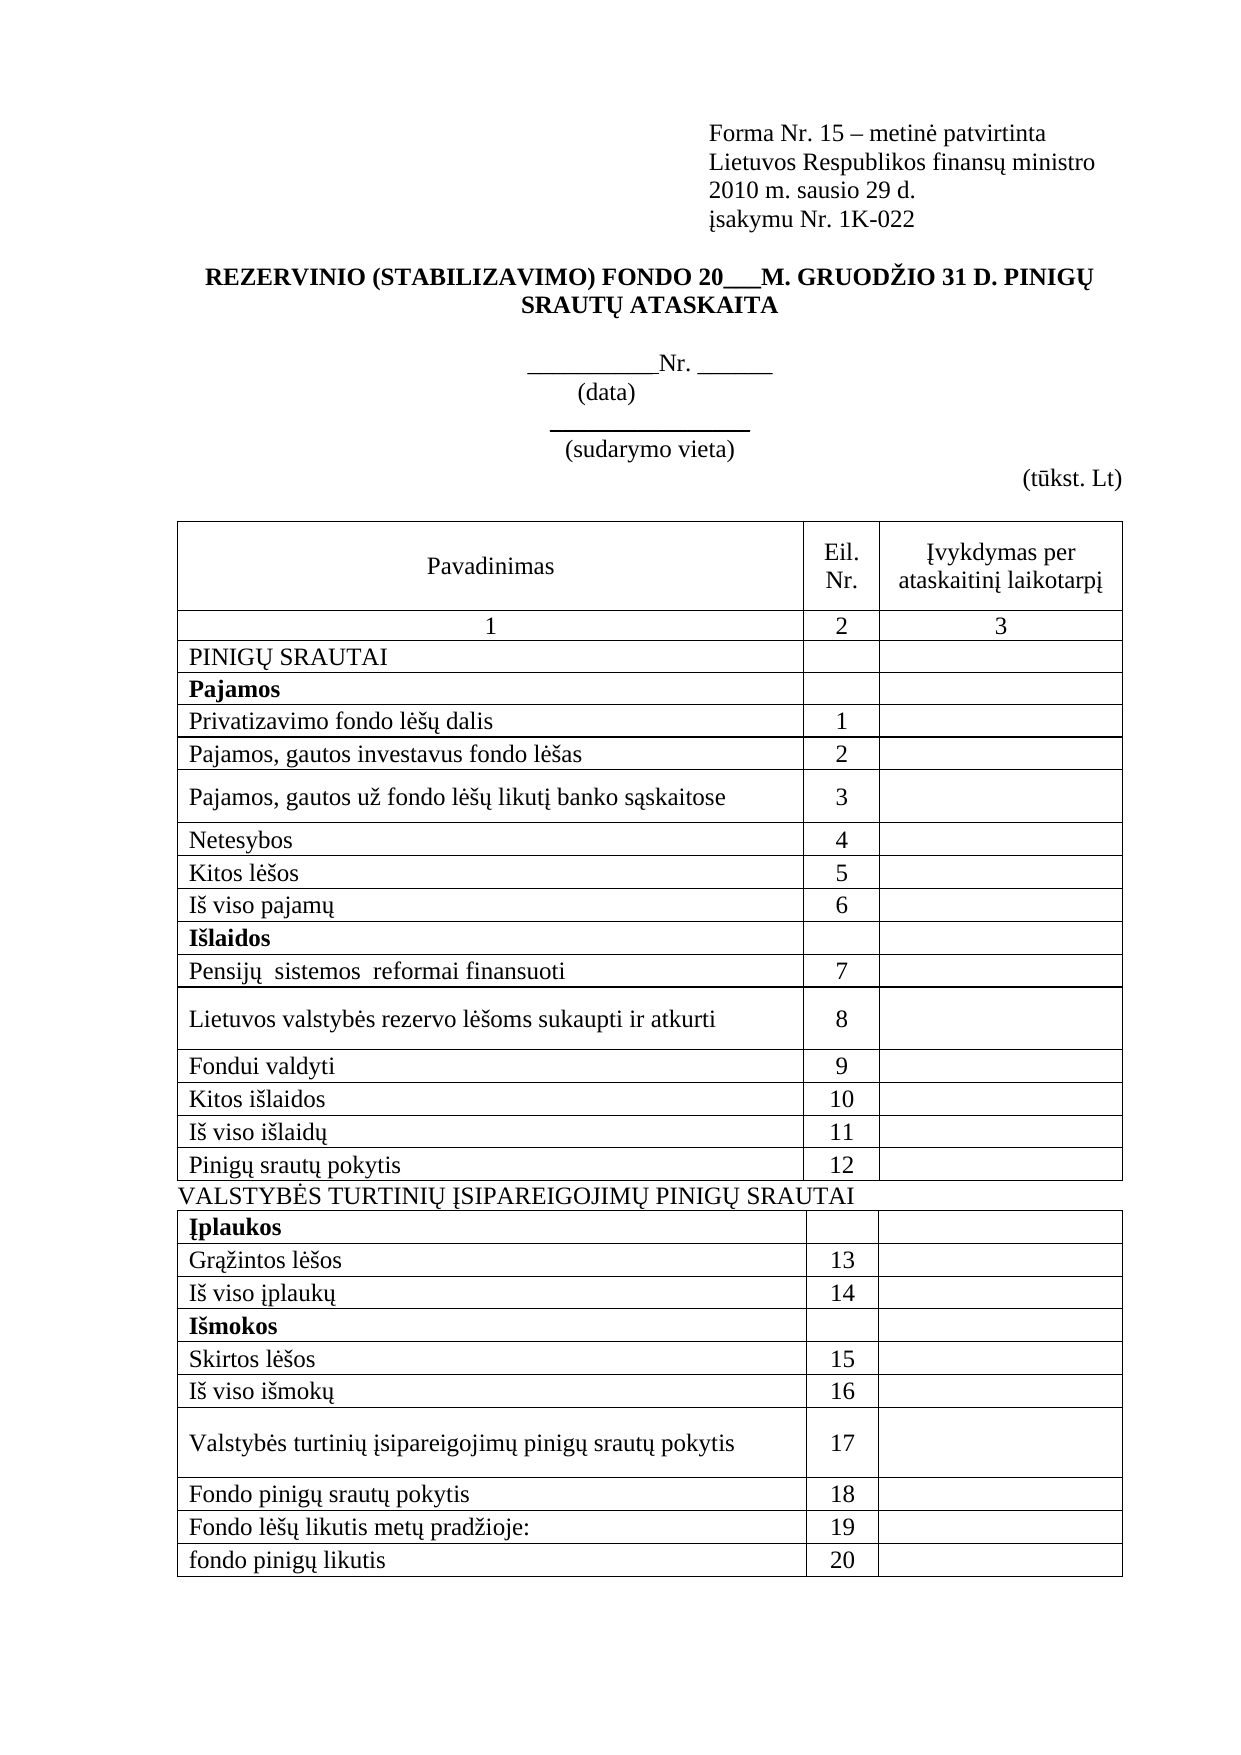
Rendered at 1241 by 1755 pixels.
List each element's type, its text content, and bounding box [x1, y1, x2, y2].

table_cell 15 [807, 1342, 878, 1374]
table_cell [880, 1116, 1122, 1147]
table_cell [880, 1050, 1122, 1082]
table_cell Kitos lėšos [178, 856, 803, 888]
table_cell [880, 770, 1122, 822]
table_cell Iš viso pajamų [178, 889, 803, 921]
table_cell Skirtos lėšos [178, 1342, 806, 1374]
text REZERVINIO (STABILIZAVIMO) FONDO 20___M. GRUODŽIO 31 D. PINIGŲ SRAUTŲ ATASKAITA [177, 262, 1122, 319]
table_cell 1 [178, 611, 803, 639]
table_cell 14 [807, 1277, 878, 1308]
table_header Pavadinimas [178, 522, 803, 610]
text (sudarymo vieta) [177, 434, 1122, 463]
table_cell [879, 1375, 1122, 1407]
table_header [879, 1211, 1122, 1243]
table_header Eil. Nr. [804, 522, 879, 610]
table_cell Iš viso išmokų [178, 1375, 806, 1407]
table_cell 19 [807, 1511, 878, 1543]
table_header Įplaukos [178, 1211, 806, 1243]
table_cell 16 [807, 1375, 878, 1407]
text įsakymu Nr. 1K-022 [177, 204, 1122, 233]
table_cell Išmokos [178, 1309, 806, 1341]
table_cell [879, 1544, 1122, 1576]
table_cell [879, 1408, 1122, 1477]
table_cell 20 [807, 1544, 878, 1576]
table_cell Fondo pinigų srautų pokytis [178, 1478, 806, 1510]
table_cell Privatizavimo fondo lėšų dalis [178, 705, 803, 736]
table_cell [880, 738, 1122, 769]
text (data) [577, 377, 1122, 406]
table_cell [880, 673, 1122, 703]
text __________ Nr. ______ [177, 348, 1122, 377]
table_cell Iš viso išlaidų [178, 1116, 803, 1147]
table_cell [880, 823, 1122, 855]
text (tūkst. Lt) [177, 463, 1122, 492]
table_cell [879, 1478, 1122, 1510]
table_cell 11 [804, 1116, 879, 1147]
table_cell [879, 1342, 1122, 1374]
table_cell 8 [804, 988, 879, 1049]
table_cell Pajamos [178, 673, 803, 703]
table_cell Grąžintos lėšos [178, 1244, 806, 1276]
table_cell 12 [804, 1148, 879, 1180]
text Lietuvos Respublikos finansų ministro [177, 147, 1122, 176]
table_cell [807, 1309, 878, 1341]
table_cell 17 [807, 1408, 878, 1477]
table_cell Valstybės turtinių įsipareigojimų pinigų srautų pokytis [178, 1408, 806, 1477]
table_cell [879, 1277, 1122, 1308]
table_cell 2 [804, 611, 879, 639]
table_cell 7 [804, 955, 879, 986]
table_cell [880, 1148, 1122, 1180]
table_cell [804, 641, 879, 672]
table_cell Pajamos, gautos už fondo lėšų likutį banko sąskaitose [178, 770, 803, 822]
table_cell [880, 889, 1122, 921]
table_cell [880, 856, 1122, 888]
table_cell [879, 1309, 1122, 1341]
table_header Įvykdymas per ataskaitinį laikotarpį [880, 522, 1122, 610]
table_cell Fondui valdyti [178, 1050, 803, 1082]
table_cell 18 [807, 1478, 878, 1510]
table_cell [880, 922, 1122, 953]
text VALSTYBĖS TURTINIŲ ĮSIPAREIGOJIMŲ PINIGŲ SRAUTAI [177, 1181, 1122, 1210]
table_header [807, 1211, 878, 1243]
table_cell [879, 1511, 1122, 1543]
table_cell [804, 922, 879, 953]
table_cell Netesybos [178, 823, 803, 855]
table_cell Išlaidos [178, 922, 803, 953]
table_cell 10 [804, 1083, 879, 1114]
table_cell 1 [804, 705, 879, 736]
table_cell Kitos išlaidos [178, 1083, 803, 1114]
table_cell Pinigų srautų pokytis [178, 1148, 803, 1180]
table_cell PINIGŲ SRAUTAI [178, 641, 803, 672]
text ________________ [177, 406, 1122, 434]
table_cell [880, 988, 1122, 1049]
table_cell 3 [804, 770, 879, 822]
table_cell [880, 955, 1122, 986]
table_cell 3 [880, 611, 1122, 639]
table_cell Iš viso įplaukų [178, 1277, 806, 1308]
table_cell [880, 1083, 1122, 1114]
table_cell Fondo lėšų likutis metų pradžioje: [178, 1511, 806, 1543]
table_cell Lietuvos valstybės rezervo lėšoms sukaupti ir atkurti [178, 988, 803, 1049]
table_cell Pajamos, gautos investavus fondo lėšas [178, 738, 803, 769]
text Forma Nr. 15 – metinė patvirtinta [709, 118, 1122, 147]
table_cell 4 [804, 823, 879, 855]
table_cell fondo pinigų likutis [178, 1544, 806, 1576]
table_cell Pensijų sistemos reformai finansuoti [178, 955, 803, 986]
table_cell [880, 705, 1122, 736]
table_cell 2 [804, 738, 879, 769]
table_cell 9 [804, 1050, 879, 1082]
table_cell [880, 641, 1122, 672]
table_cell 6 [804, 889, 879, 921]
table_cell [804, 673, 879, 703]
table_cell 13 [807, 1244, 878, 1276]
text 2010 m. sausio 29 d. [177, 176, 1122, 204]
table_cell 5 [804, 856, 879, 888]
table_cell [879, 1244, 1122, 1276]
